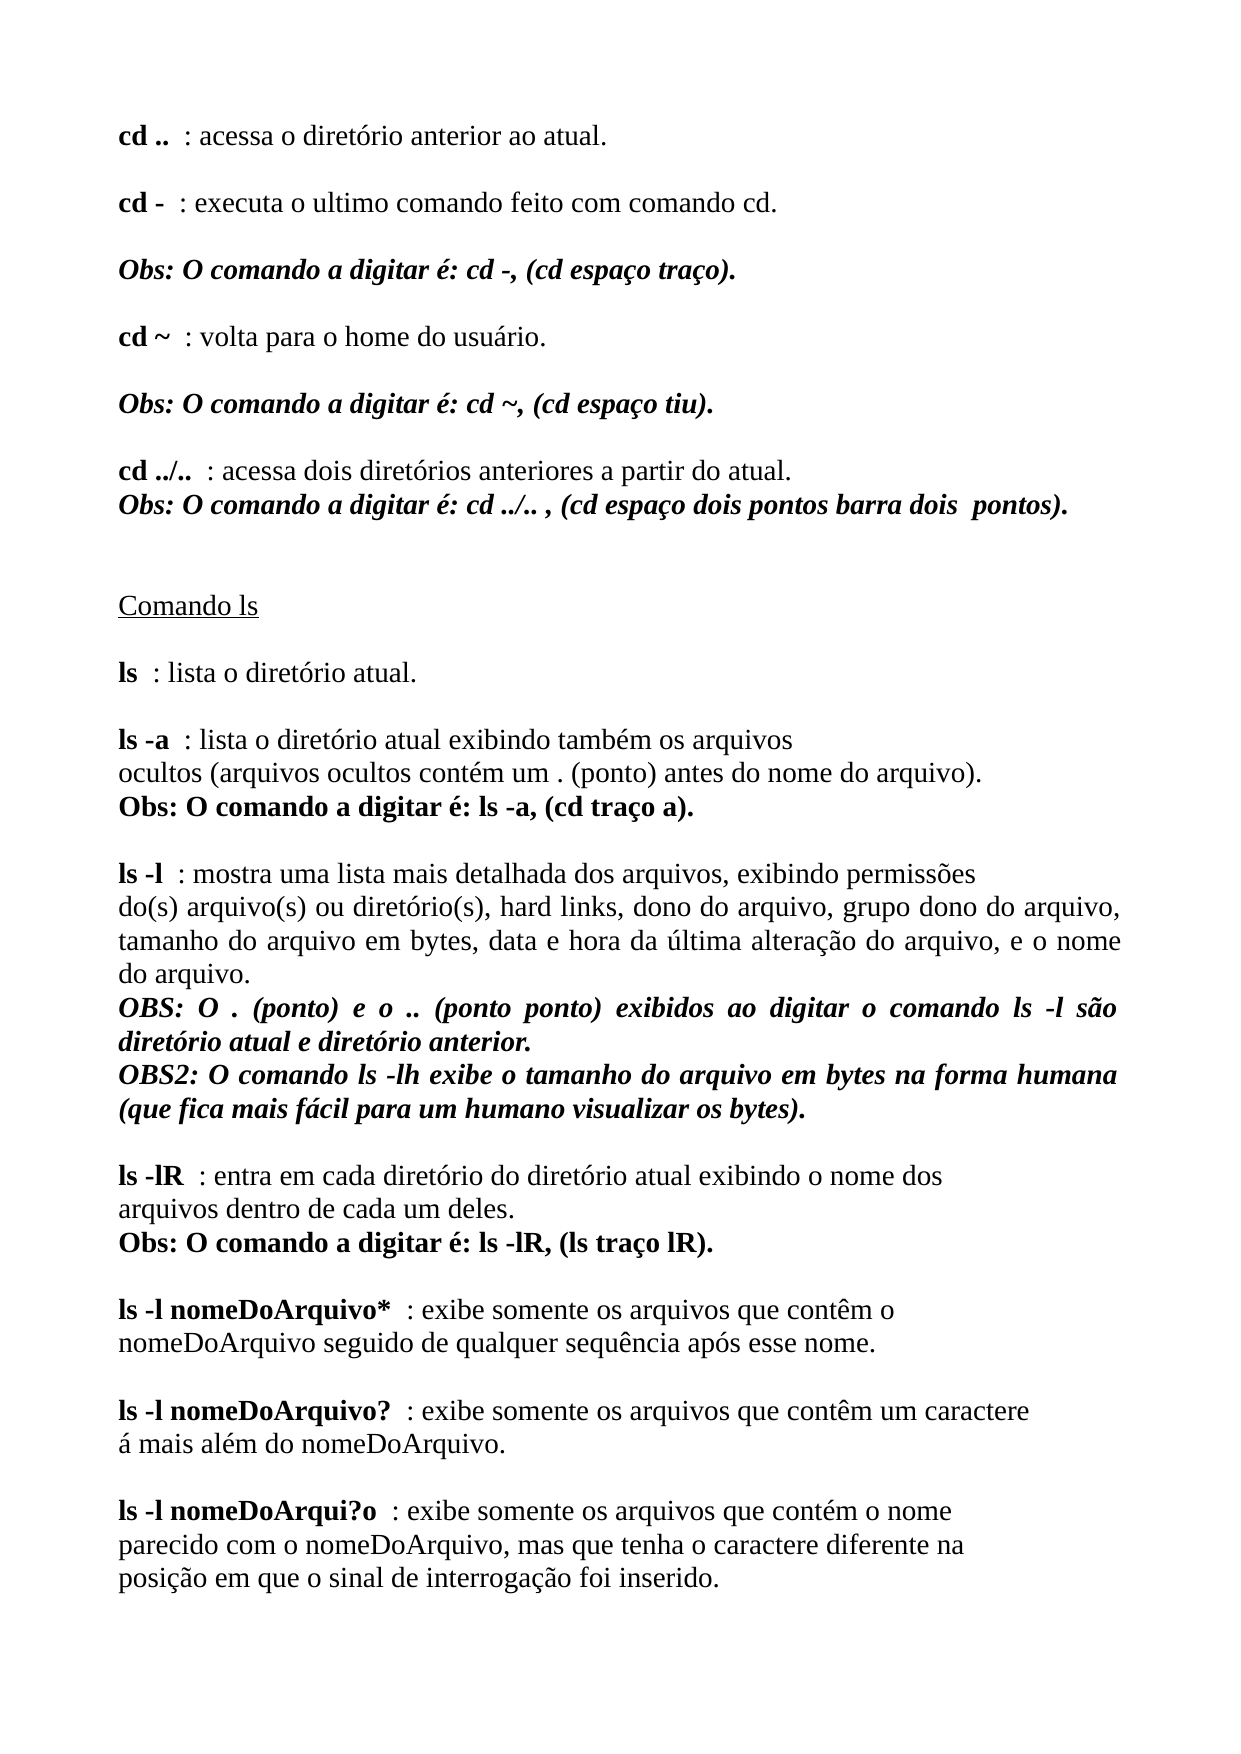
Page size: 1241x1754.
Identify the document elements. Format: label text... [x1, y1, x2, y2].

text Obs: O comando a digitar é: cd -, (cd espaço traço). [118, 252, 1122, 286]
text cd .. : acessa o diretório anterior ao atual. [118, 118, 1122, 152]
text cd ../.. : acessa dois diretórios anteriores a partir do atual. [118, 453, 1122, 487]
text OBS2: O comando ls -lh exibe o tamanho do arquivo em bytes na forma humana (que fica mais fácil para um humano visualizar os bytes). [118, 1057, 1122, 1124]
text ls -l : mostra uma lista mais detalhada dos arquivos, exibindo permissões [118, 856, 1122, 889]
text Comando ls [118, 588, 1122, 621]
text cd - : executa o ultimo comando feito com comando cd. [118, 185, 1122, 219]
text OBS: O . (ponto) e o .. (ponto ponto) exibidos ao digitar o comando ls -l são diretório atual e diretório anterior. [118, 990, 1122, 1057]
text ls -l nomeDoArqui?o : exibe somente os arquivos que contém o nome [118, 1493, 1122, 1527]
text Obs: O comando a digitar é: ls -a, (cd traço a). [118, 789, 1122, 822]
text ls -l nomeDoArquivo* : exibe somente os arquivos que contêm o [118, 1292, 1122, 1326]
text do(s) arquivo(s) ou diretório(s), hard links, dono do arquivo, grupo dono do arquivo, tamanho do arquivo em bytes, data e hora da última alteração do arquivo, e o nome do arquivo. [118, 889, 1122, 990]
text ls -a : lista o diretório atual exibindo também os arquivos [118, 722, 1122, 755]
text Obs: O comando a digitar é: cd ../.. , (cd espaço dois pontos barra dois pontos). [118, 487, 1122, 521]
text ls -l nomeDoArquivo? : exibe somente os arquivos que contêm um caractere [118, 1393, 1122, 1426]
text posição em que o sinal de interrogação foi inserido. [118, 1560, 1122, 1594]
text nomeDoArquivo seguido de qualquer sequência após esse nome. [118, 1326, 1122, 1359]
text ocultos (arquivos ocultos contém um . (ponto) antes do nome do arquivo). [118, 755, 1122, 789]
text á mais além do nomeDoArquivo. [118, 1426, 1122, 1460]
text Obs: O comando a digitar é: cd ~, (cd espaço tiu). [118, 386, 1122, 420]
text ls : lista o diretório atual. [118, 655, 1122, 688]
text ls -lR : entra em cada diretório do diretório atual exibindo o nome dos [118, 1158, 1122, 1191]
text cd ~ : volta para o home do usuário. [118, 319, 1122, 353]
text arquivos dentro de cada um deles. [118, 1191, 1122, 1225]
text Obs: O comando a digitar é: ls -lR, (ls traço lR). [118, 1225, 1122, 1258]
text parecido com o nomeDoArquivo, mas que tenha o caractere diferente na [118, 1527, 1122, 1560]
